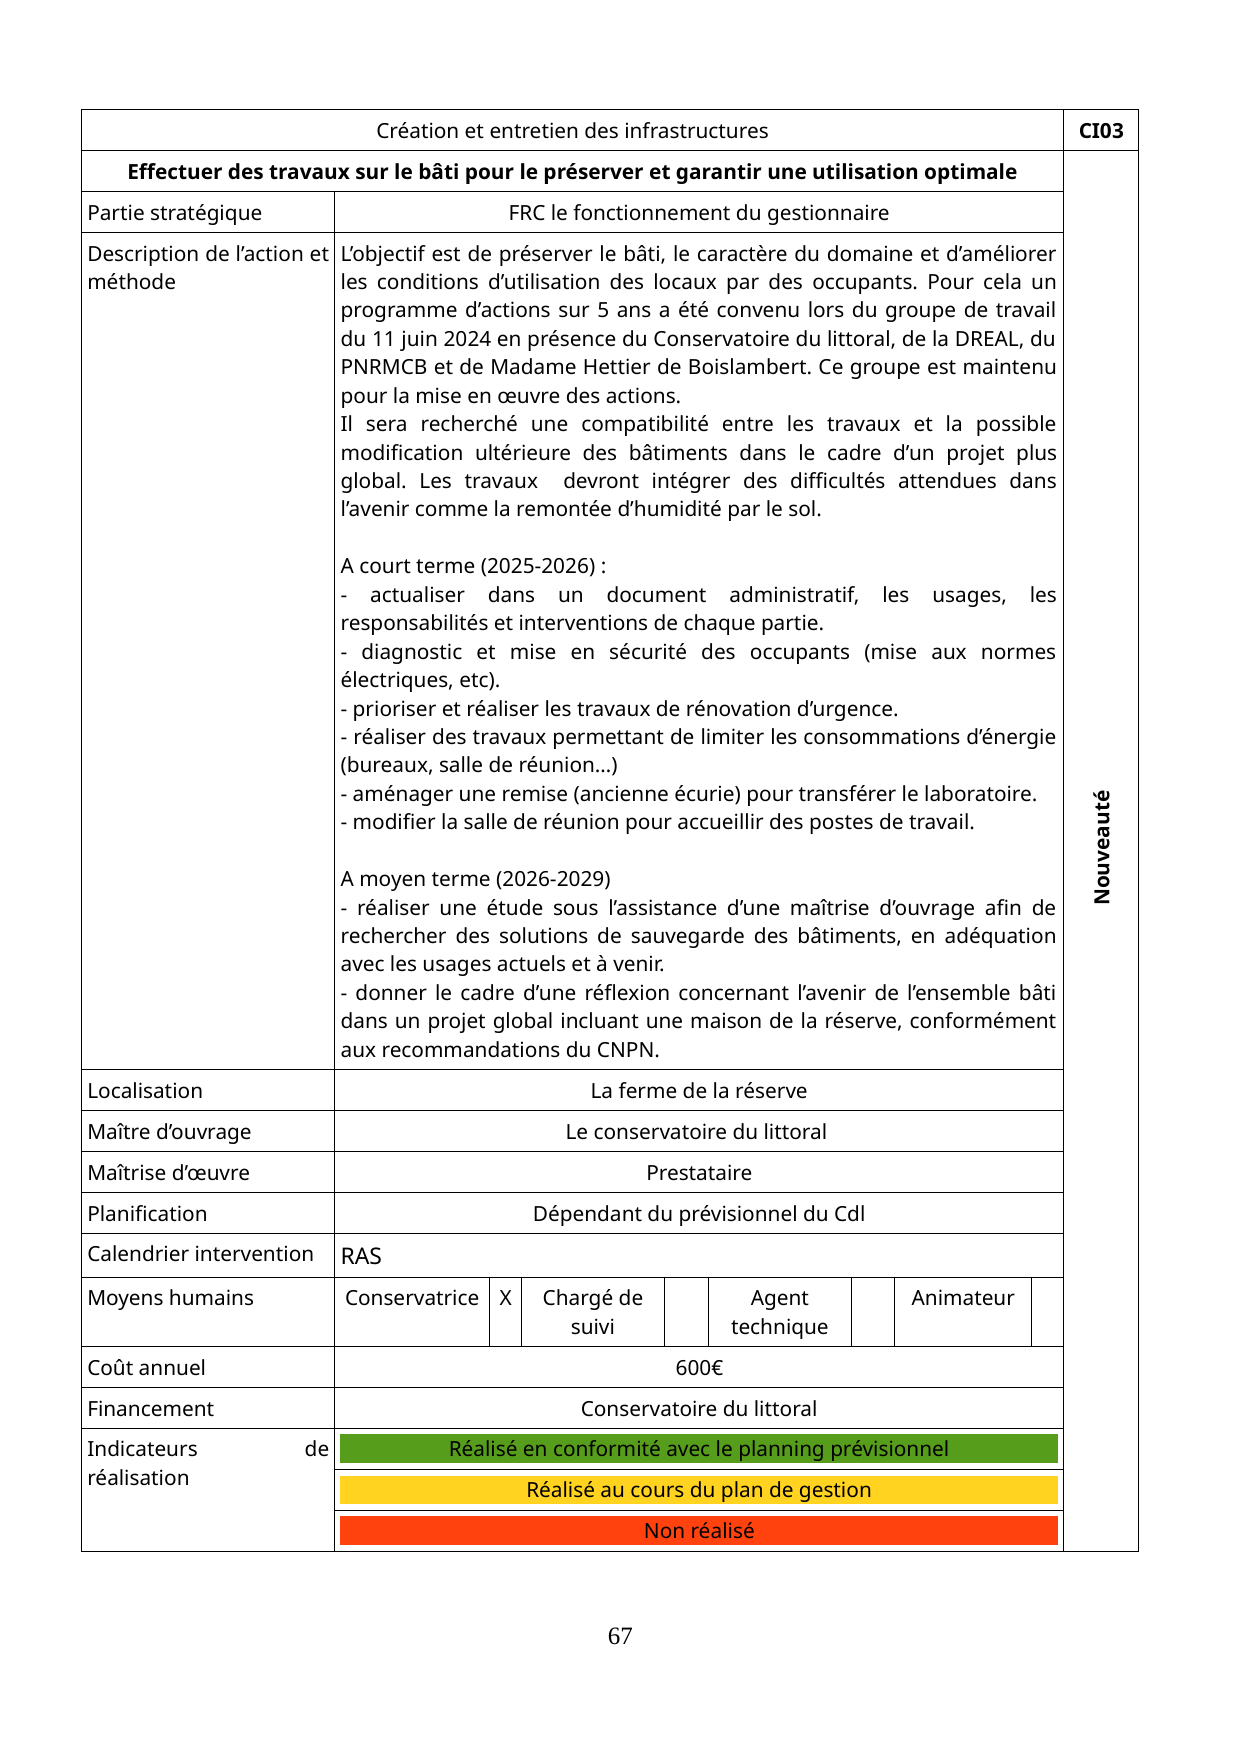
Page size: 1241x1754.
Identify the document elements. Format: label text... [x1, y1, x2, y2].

table_cell [1032, 1278, 1063, 1346]
table_cell X [490, 1278, 521, 1346]
table_cell Indicateurs de réalisation [82, 1429, 334, 1551]
table_cell Maître d’ouvrage [82, 1111, 334, 1151]
table_cell L’objectif est de préserver le bâti, le caractère du domaine et d’améliorer les conditions d’utilisation des locaux par des occupants. Pour cela un programme d’actions sur 5 ans a été convenu lors du groupe de travail du 11 juin 2024 en présence du Conservatoire du littoral, de la DREAL, du PNRMCB et de Madame Hettier de Boislambert. Ce groupe est maintenu pour la mise en œuvre des actions. Il sera recherché une compatibilité entre les travaux et la possible modification ultérieure des bâtiments dans le cadre d’un projet plus global. Les travaux devront intégrer des difficultés attendues dans l’avenir comme la remontée d’humidité par le sol. A court terme (2025-2026) : - actualiser dans un document administratif, les usages, les responsabilités et interventions de chaque partie. - diagnostic et mise en sécurité des occupants (mise aux normes électriques, etc). - prioriser et réaliser les travaux de rénovation d’urgence. - réaliser des travaux permettant de limiter les consommations d’énergie (bureaux, salle de réunion…) - aménager une remise (ancienne écurie) pour transférer le laboratoire. - modifier la salle de réunion pour accueillir des postes de travail. A moyen terme (2026-2029) - réaliser une étude sous l’assistance d’une maîtrise d’ouvrage afin de rechercher des solutions de sauvegarde des bâtiments, en adéquation avec les usages actuels et à venir. - donner le cadre d’une réflexion concernant l’avenir de l’ensemble bâti dans un projet global incluant une maison de la réserve, conformément aux recommandations du CNPN. [335, 233, 1063, 1069]
table_cell Partie stratégique [82, 192, 334, 232]
table_cell Agent technique [709, 1278, 851, 1346]
table_cell RAS [335, 1234, 1063, 1277]
table_cell Chargé de suivi [522, 1278, 664, 1346]
table_cell Localisation [82, 1070, 334, 1110]
table_cell Description de l’action et méthode [82, 233, 334, 1069]
table_cell La ferme de la réserve [335, 1070, 1063, 1110]
table_cell Dépendant du prévisionnel du Cdl [335, 1193, 1063, 1233]
table_header Création et entretien des infrastructures [82, 110, 1063, 150]
table_cell Réalisé en conformité avec le planning prévisionnel [335, 1429, 1063, 1469]
table_cell Conservatrice [335, 1278, 489, 1346]
table_cell FRC le fonctionnement du gestionnaire [335, 192, 1063, 232]
table_cell [665, 1278, 708, 1346]
table_cell Effectuer des travaux sur le bâti pour le préserver et garantir une utilisation optimale [82, 151, 1063, 191]
table_cell Conservatoire du littoral [335, 1388, 1063, 1428]
table_cell Prestataire [335, 1152, 1063, 1192]
table_cell Non réalisé [335, 1511, 1063, 1551]
table_header CI03 [1064, 110, 1138, 150]
table_cell Financement [82, 1388, 334, 1428]
table_cell Coût annuel [82, 1347, 334, 1387]
table_cell Moyens humains [82, 1278, 334, 1346]
table_cell Nouveauté [1064, 151, 1138, 1551]
table_cell Réalisé au cours du plan de gestion [335, 1470, 1063, 1510]
table_cell 600€ [335, 1347, 1063, 1387]
table_cell Le conservatoire du littoral [335, 1111, 1063, 1151]
table_cell [852, 1278, 894, 1346]
table_cell Calendrier intervention [82, 1234, 334, 1277]
table_cell Planification [82, 1193, 334, 1233]
table_cell Maîtrise d’œuvre [82, 1152, 334, 1192]
table_cell Animateur [895, 1278, 1031, 1346]
